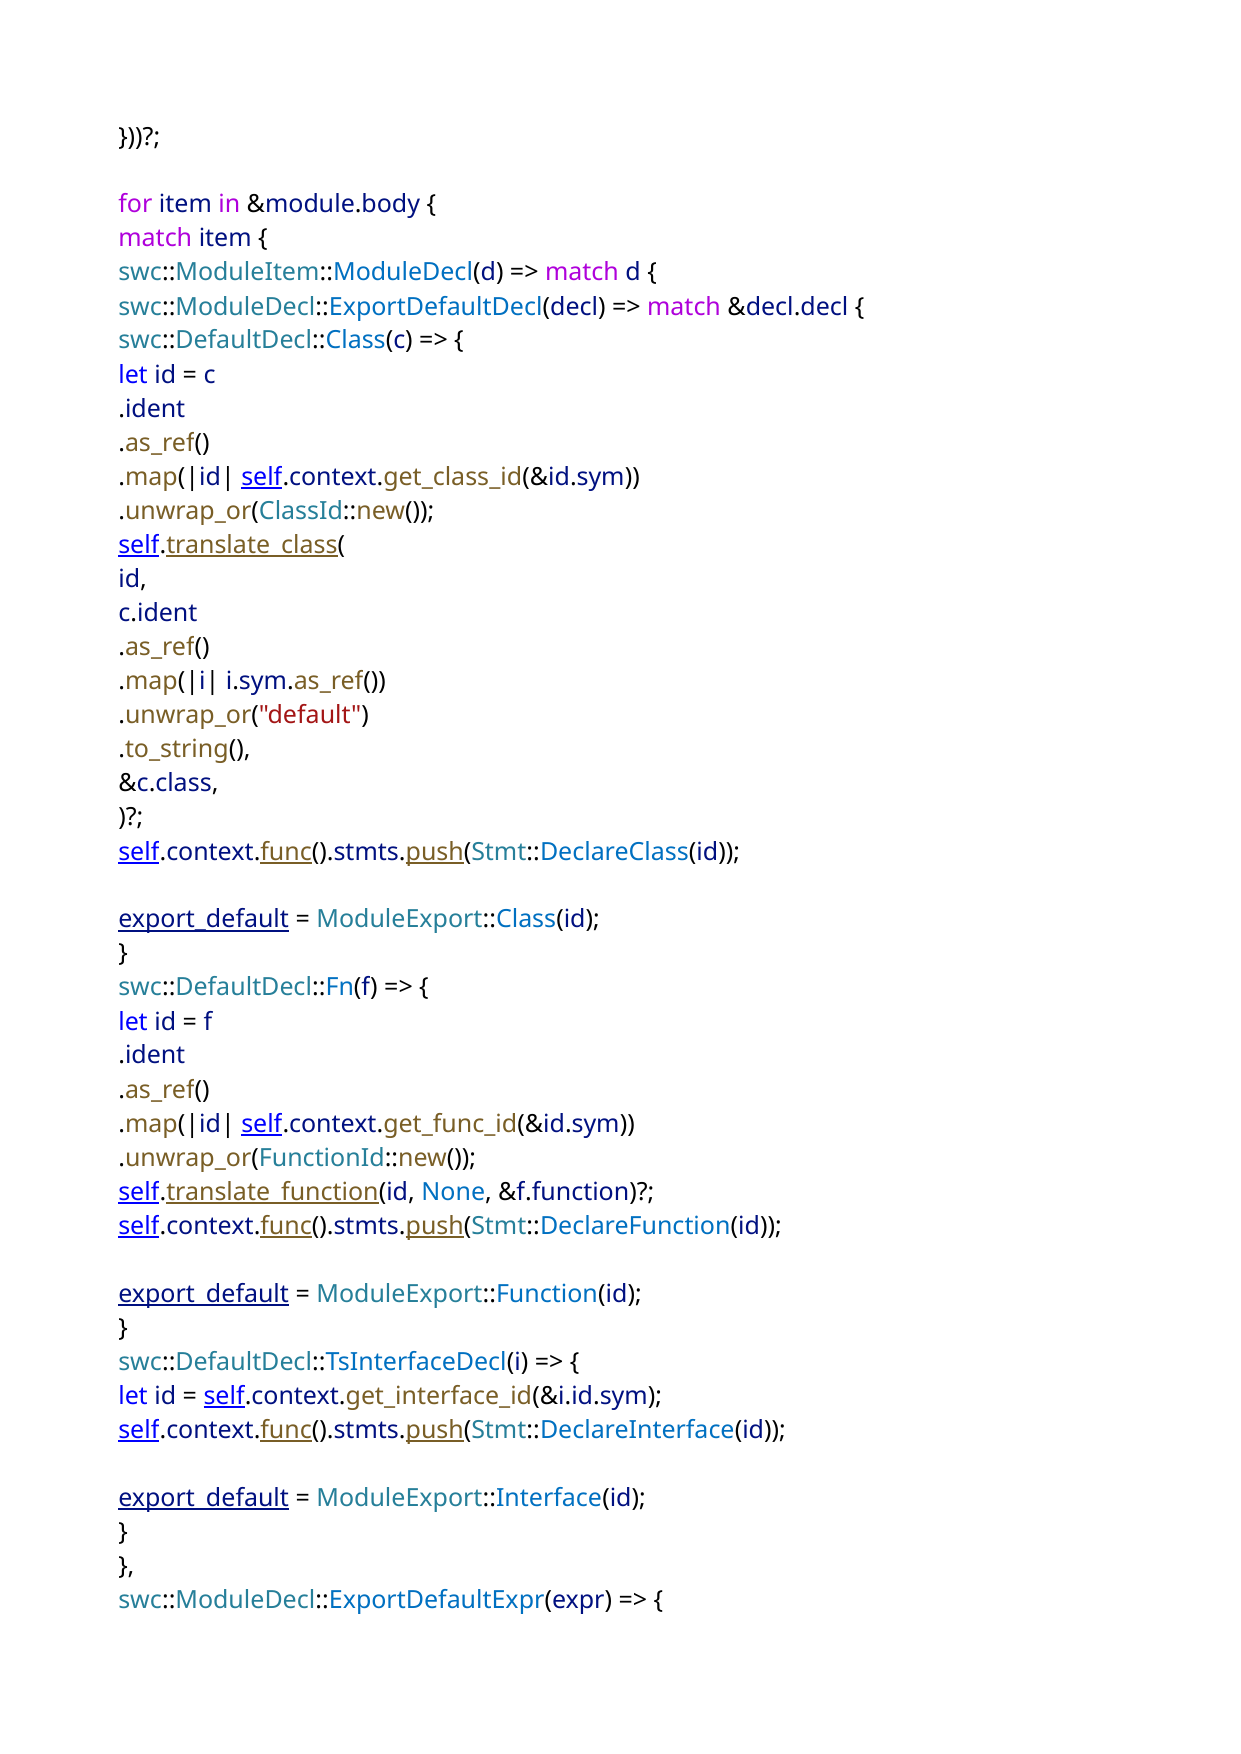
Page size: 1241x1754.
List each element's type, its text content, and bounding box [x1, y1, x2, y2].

text self.translate_class( [118, 527, 1122, 561]
text swc::ModuleDecl::ExportDefaultDecl(decl) => match &decl.decl { [118, 288, 1122, 322]
text export_default = ModuleExport::Class(id); [118, 901, 1122, 935]
text id, [118, 561, 1122, 595]
text } [118, 935, 1122, 969]
text match item { [118, 220, 1122, 254]
text .unwrap_or("default") [118, 697, 1122, 731]
text .map(|i| i.sym.as_ref()) [118, 663, 1122, 697]
text swc::ModuleItem::ModuleDecl(d) => match d { [118, 254, 1122, 288]
text .unwrap_or(ClassId::new()); [118, 492, 1122, 527]
text .unwrap_or(FunctionId::new()); [118, 1139, 1122, 1173]
text }))?; [118, 118, 1122, 152]
text )?; [118, 799, 1122, 833]
text .ident [118, 1037, 1122, 1071]
text .as_ref() [118, 629, 1122, 663]
text .ident [118, 390, 1122, 424]
text } [118, 1513, 1122, 1547]
text let id = self.context.get_interface_id(&i.id.sym); [118, 1377, 1122, 1412]
text self.context.func().stmts.push(Stmt::DeclareClass(id)); [118, 833, 1122, 867]
text swc::DefaultDecl::Class(c) => { [118, 322, 1122, 356]
text self.context.func().stmts.push(Stmt::DeclareInterface(id)); [118, 1412, 1122, 1446]
text }, [118, 1547, 1122, 1582]
text .to_string(), [118, 731, 1122, 765]
text swc::DefaultDecl::Fn(f) => { [118, 969, 1122, 1003]
text &c.class, [118, 765, 1122, 799]
text swc::ModuleDecl::ExportDefaultExpr(expr) => { [118, 1582, 1122, 1616]
text let id = f [118, 1003, 1122, 1037]
text let id = c [118, 356, 1122, 390]
text swc::DefaultDecl::TsInterfaceDecl(i) => { [118, 1343, 1122, 1377]
text .map(|id| self.context.get_class_id(&id.sym)) [118, 458, 1122, 492]
text c.ident [118, 595, 1122, 629]
text .as_ref() [118, 424, 1122, 458]
text .as_ref() [118, 1071, 1122, 1105]
text export_default = ModuleExport::Function(id); [118, 1275, 1122, 1309]
text self.context.func().stmts.push(Stmt::DeclareFunction(id)); [118, 1207, 1122, 1242]
text } [118, 1309, 1122, 1343]
text export_default = ModuleExport::Interface(id); [118, 1479, 1122, 1513]
text for item in &module.body { [118, 186, 1122, 220]
text .map(|id| self.context.get_func_id(&id.sym)) [118, 1105, 1122, 1139]
text self.translate_function(id, None, &f.function)?; [118, 1173, 1122, 1207]
